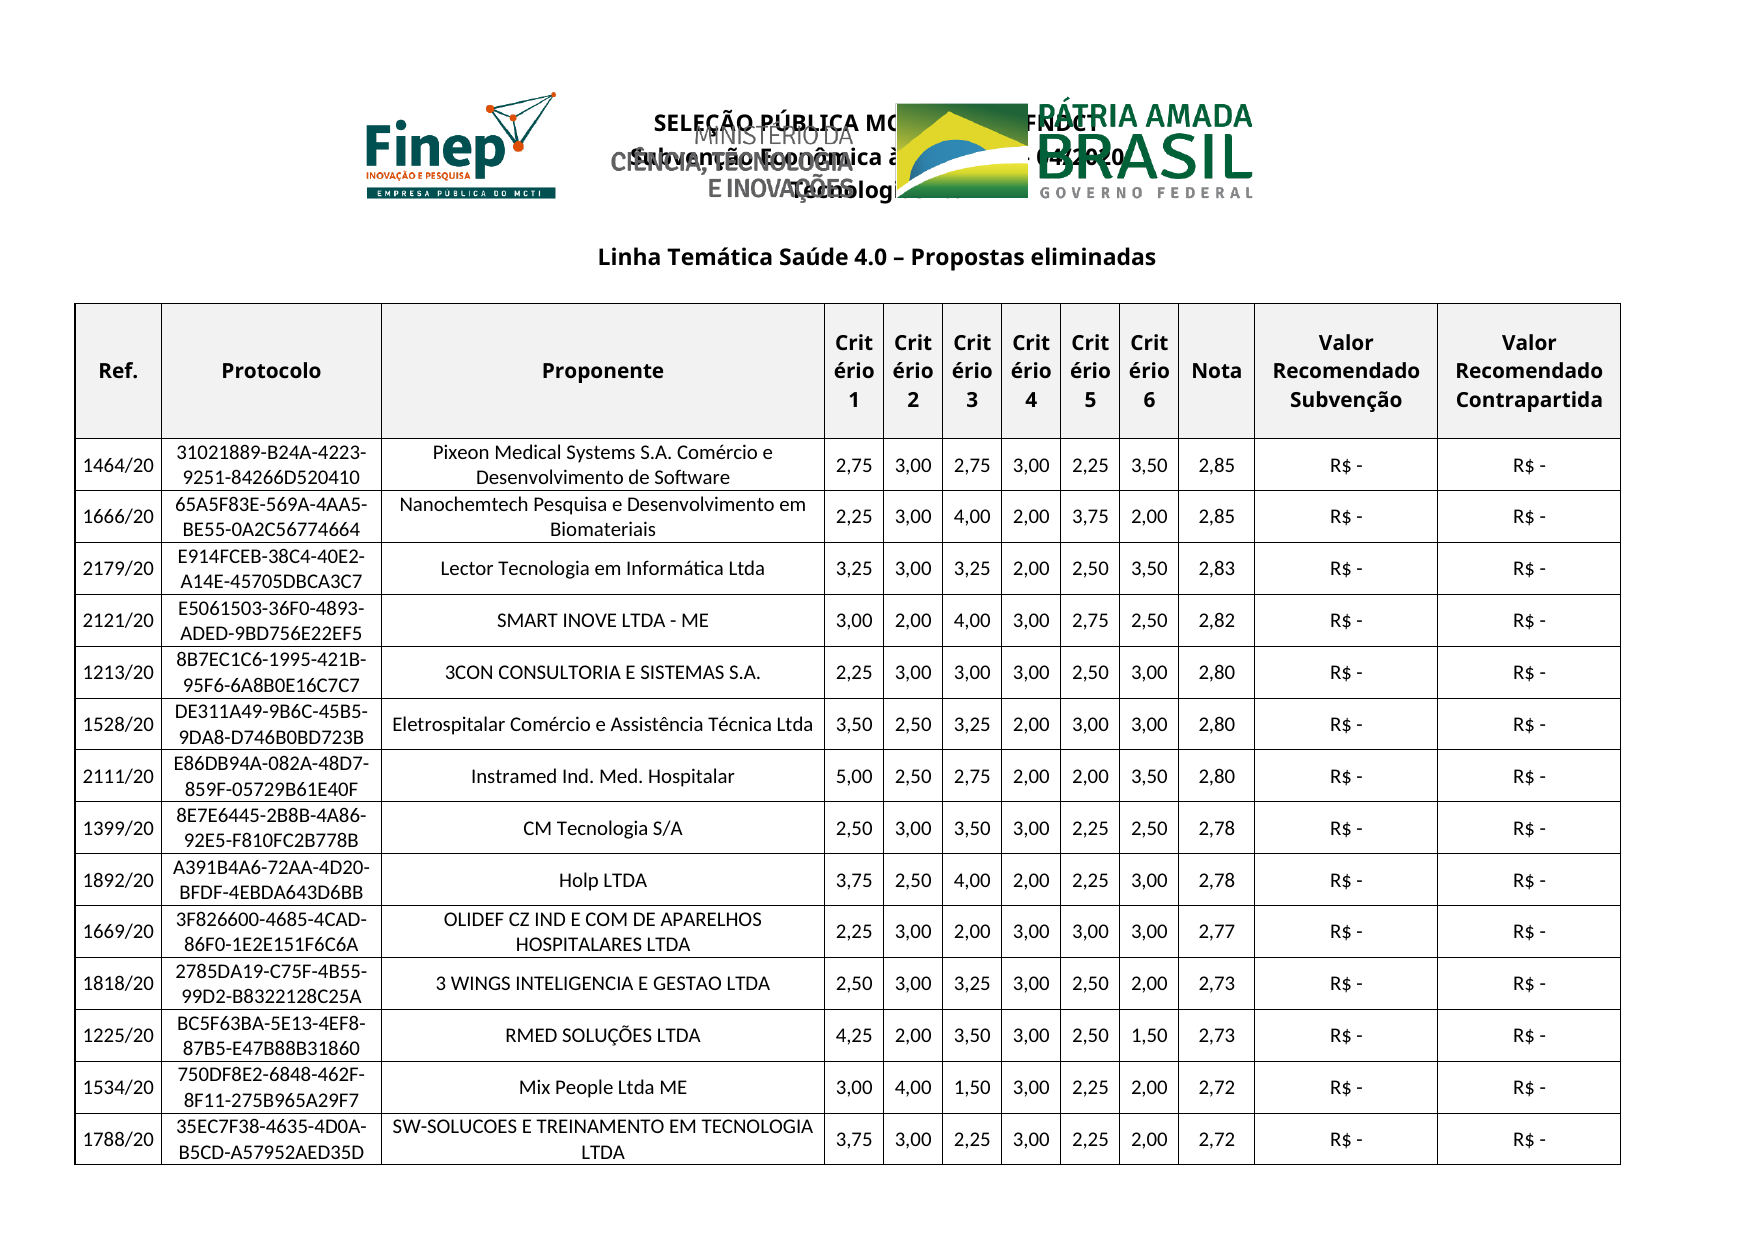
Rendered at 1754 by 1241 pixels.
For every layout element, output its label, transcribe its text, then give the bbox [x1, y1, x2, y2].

table_cell 2,25 [1061, 1114, 1119, 1164]
table_cell 2,50 [884, 854, 942, 905]
table_cell 2,82 [1179, 595, 1254, 646]
table_cell 3,00 [1061, 906, 1119, 957]
table_cell R$ - [1255, 750, 1437, 801]
table_cell 3,50 [1120, 750, 1178, 801]
table_cell 2,00 [1120, 1114, 1178, 1164]
table_cell SW-SOLUCOES E TREINAMENTO EM TECNOLOGIA LTDA [382, 1114, 824, 1164]
table_cell 2,25 [1061, 439, 1119, 490]
table_cell 2,50 [1061, 1010, 1119, 1061]
table_cell 3,25 [825, 543, 883, 594]
table_cell 3,00 [884, 1114, 942, 1164]
table_cell 2,83 [1179, 543, 1254, 594]
table_cell R$ - [1438, 750, 1620, 801]
table_cell 2,00 [1061, 750, 1119, 801]
table_cell 2,25 [825, 647, 883, 697]
table_cell 3,00 [825, 595, 883, 646]
table_header Ref. [76, 304, 161, 438]
table_cell 3,50 [825, 699, 883, 749]
table_cell 3,00 [1002, 647, 1060, 697]
table_cell 2,00 [1002, 750, 1060, 801]
table_cell Holp LTDA [382, 854, 824, 905]
table_cell 1818/20 [76, 958, 161, 1009]
table_cell 3,00 [884, 647, 942, 697]
table_cell 3,00 [884, 958, 942, 1009]
table_cell 2,72 [1179, 1062, 1254, 1112]
table_cell 2179/20 [76, 543, 161, 594]
table_cell Lector Tecnologia em Informática Ltda [382, 543, 824, 594]
table_header Nota [1179, 304, 1254, 438]
table_cell 2,50 [825, 958, 883, 1009]
table_header Critério 2 [884, 304, 942, 438]
table_cell R$ - [1438, 595, 1620, 646]
table_cell 3,50 [943, 1010, 1001, 1061]
table_cell 31021889-B24A-4223-9251-84266D520410 [162, 439, 381, 490]
table_cell R$ - [1255, 1114, 1437, 1164]
table_header Critério 3 [943, 304, 1001, 438]
table_cell 2,80 [1179, 647, 1254, 697]
table_cell R$ - [1255, 647, 1437, 697]
table_cell E5061503-36F0-4893-ADED-9BD756E22EF5 [162, 595, 381, 646]
table_cell 1,50 [943, 1062, 1001, 1112]
table_cell 2,75 [943, 439, 1001, 490]
table_cell R$ - [1438, 647, 1620, 697]
table_cell R$ - [1255, 1062, 1437, 1112]
table_header Critério 6 [1120, 304, 1178, 438]
table_cell R$ - [1438, 802, 1620, 853]
table_cell 1,50 [1120, 1010, 1178, 1061]
table_cell 65A5F83E-569A-4AA5-BE55-0A2C56774664 [162, 491, 381, 542]
table_cell 2,50 [1061, 958, 1119, 1009]
table_cell 3,50 [1120, 439, 1178, 490]
table_cell 2,50 [1120, 595, 1178, 646]
table_cell 1666/20 [76, 491, 161, 542]
table_cell 3,00 [1002, 906, 1060, 957]
table_cell 3,00 [1120, 854, 1178, 905]
table_cell 3,00 [884, 802, 942, 853]
table_cell 2,85 [1179, 491, 1254, 542]
table_cell R$ - [1438, 1114, 1620, 1164]
table_cell 3,00 [1002, 1114, 1060, 1164]
table_cell 3,75 [825, 1114, 883, 1164]
table_cell 4,00 [943, 854, 1001, 905]
table_cell 4,00 [943, 595, 1001, 646]
table_cell R$ - [1438, 1010, 1620, 1061]
table_cell 3,00 [1002, 1062, 1060, 1112]
table_cell R$ - [1255, 854, 1437, 905]
table_cell E86DB94A-082A-48D7-859F-05729B61E40F [162, 750, 381, 801]
table_cell 3,25 [943, 543, 1001, 594]
table_cell 3,00 [1002, 802, 1060, 853]
table_cell 750DF8E2-6848-462F-8F11-275B965A29F7 [162, 1062, 381, 1112]
table_cell 8E7E6445-2B8B-4A86-92E5-F810FC2B778B [162, 802, 381, 853]
table_header Critério 4 [1002, 304, 1060, 438]
table_cell 2,75 [1061, 595, 1119, 646]
table_cell BC5F63BA-5E13-4EF8-87B5-E47B88B31860 [162, 1010, 381, 1061]
table_cell 3,00 [884, 491, 942, 542]
table_cell 3F826600-4685-4CAD-86F0-1E2E151F6C6A [162, 906, 381, 957]
table_cell 2,50 [884, 699, 942, 749]
table_cell 3,00 [1002, 439, 1060, 490]
table_cell 3,00 [825, 1062, 883, 1112]
table_cell 3,00 [1120, 647, 1178, 697]
table_cell 1669/20 [76, 906, 161, 957]
table_cell 3,00 [1120, 906, 1178, 957]
table_cell 2,25 [943, 1114, 1001, 1164]
table_cell 2,00 [1002, 854, 1060, 905]
table_cell 3,00 [884, 543, 942, 594]
table_cell 3,00 [884, 906, 942, 957]
table_cell 2,77 [1179, 906, 1254, 957]
table_cell 3,50 [1120, 543, 1178, 594]
table_header Critério 5 [1061, 304, 1119, 438]
table_cell R$ - [1255, 439, 1437, 490]
table_cell 3,25 [943, 958, 1001, 1009]
table_cell 2,25 [825, 491, 883, 542]
table_cell 4,00 [943, 491, 1001, 542]
table_cell 3,50 [943, 802, 1001, 853]
table_cell R$ - [1438, 1062, 1620, 1112]
table_cell OLIDEF CZ IND E COM DE APARELHOS HOSPITALARES LTDA [382, 906, 824, 957]
table_cell 2,73 [1179, 1010, 1254, 1061]
table_cell R$ - [1255, 802, 1437, 853]
table_cell 3,00 [884, 439, 942, 490]
table_cell 3 WINGS INTELIGENCIA E GESTAO LTDA [382, 958, 824, 1009]
table_cell 2,25 [1061, 854, 1119, 905]
table_cell 1892/20 [76, 854, 161, 905]
table_cell 2,78 [1179, 802, 1254, 853]
table_header Protocolo [162, 304, 381, 438]
table_cell 2,25 [1061, 802, 1119, 853]
table_cell Pixeon Medical Systems S.A. Comércio e Desenvolvimento de Software [382, 439, 824, 490]
table_cell 2,00 [1120, 491, 1178, 542]
table_cell 2,25 [825, 906, 883, 957]
table_cell RMED SOLUÇÕES LTDA [382, 1010, 824, 1061]
table_cell 3,75 [825, 854, 883, 905]
table_cell R$ - [1255, 958, 1437, 1009]
table_cell 2,00 [943, 906, 1001, 957]
table_cell R$ - [1255, 906, 1437, 957]
table_header Proponente [382, 304, 824, 438]
table_cell R$ - [1438, 543, 1620, 594]
table_cell 1528/20 [76, 699, 161, 749]
table_cell 2111/20 [76, 750, 161, 801]
table_cell 4,25 [825, 1010, 883, 1061]
table_cell R$ - [1438, 958, 1620, 1009]
table_cell 4,00 [884, 1062, 942, 1112]
table_cell 2,25 [1061, 1062, 1119, 1112]
table_cell 3,00 [1002, 958, 1060, 1009]
table_cell 2,73 [1179, 958, 1254, 1009]
table_cell DE311A49-9B6C-45B5-9DA8-D746B0BD723B [162, 699, 381, 749]
table_cell 2,50 [1061, 543, 1119, 594]
table_cell 2,78 [1179, 854, 1254, 905]
table_cell 2,00 [1002, 491, 1060, 542]
table_header Valor Recomendado Subvenção [1255, 304, 1437, 438]
table_cell 2,00 [1120, 1062, 1178, 1112]
table_cell 2,50 [1120, 802, 1178, 853]
table_cell 1464/20 [76, 439, 161, 490]
table_cell R$ - [1438, 854, 1620, 905]
table_header Critério 1 [825, 304, 883, 438]
table_cell R$ - [1438, 491, 1620, 542]
table_cell 2121/20 [76, 595, 161, 646]
table_cell 2,50 [825, 802, 883, 853]
table_cell 1213/20 [76, 647, 161, 697]
table_cell 8B7EC1C6-1995-421B-95F6-6A8B0E16C7C7 [162, 647, 381, 697]
table_cell R$ - [1438, 439, 1620, 490]
table_cell Nanochemtech Pesquisa e Desenvolvimento em Biomateriais [382, 491, 824, 542]
table_cell 2,72 [1179, 1114, 1254, 1164]
table_cell 1788/20 [76, 1114, 161, 1164]
table_cell R$ - [1255, 699, 1437, 749]
table_cell CM Tecnologia S/A [382, 802, 824, 853]
table_cell 1399/20 [76, 802, 161, 853]
table_cell R$ - [1255, 491, 1437, 542]
table_cell R$ - [1255, 1010, 1437, 1061]
table_cell 3CON CONSULTORIA E SISTEMAS S.A. [382, 647, 824, 697]
table_cell 2785DA19-C75F-4B55-99D2-B8322128C25A [162, 958, 381, 1009]
table_cell 2,00 [1120, 958, 1178, 1009]
table_cell 2,00 [1002, 699, 1060, 749]
table_cell 2,50 [884, 750, 942, 801]
table_cell 3,25 [943, 699, 1001, 749]
table_cell 1225/20 [76, 1010, 161, 1061]
table_cell Mix People Ltda ME [382, 1062, 824, 1112]
table_cell 3,00 [1002, 595, 1060, 646]
table_cell SMART INOVE LTDA - ME [382, 595, 824, 646]
table_cell 5,00 [825, 750, 883, 801]
table_cell 2,00 [884, 595, 942, 646]
table_cell R$ - [1255, 543, 1437, 594]
table_cell 3,00 [1120, 699, 1178, 749]
table_cell A391B4A6-72AA-4D20-BFDF-4EBDA643D6BB [162, 854, 381, 905]
table_cell 3,75 [1061, 491, 1119, 542]
table_cell 2,75 [943, 750, 1001, 801]
table_cell 2,80 [1179, 750, 1254, 801]
table_cell 2,00 [884, 1010, 942, 1061]
table_cell 2,75 [825, 439, 883, 490]
table_cell 2,85 [1179, 439, 1254, 490]
table_cell Eletrospitalar Comércio e Assistência Técnica Ltda [382, 699, 824, 749]
table_cell 2,80 [1179, 699, 1254, 749]
table_cell R$ - [1438, 699, 1620, 749]
table_header Valor Recomendado Contrapartida [1438, 304, 1620, 438]
table_cell 1534/20 [76, 1062, 161, 1112]
table_cell 35EC7F38-4635-4D0A-B5CD-A57952AED35D [162, 1114, 381, 1164]
table_cell Instramed Ind. Med. Hospitalar [382, 750, 824, 801]
table_cell E914FCEB-38C4-40E2-A14E-45705DBCA3C7 [162, 543, 381, 594]
table_cell 2,50 [1061, 647, 1119, 697]
table_cell 2,00 [1002, 543, 1060, 594]
table_cell R$ - [1255, 595, 1437, 646]
table_cell 3,00 [1002, 1010, 1060, 1061]
table_cell 3,00 [1061, 699, 1119, 749]
table_cell 3,00 [943, 647, 1001, 697]
table_cell R$ - [1438, 906, 1620, 957]
